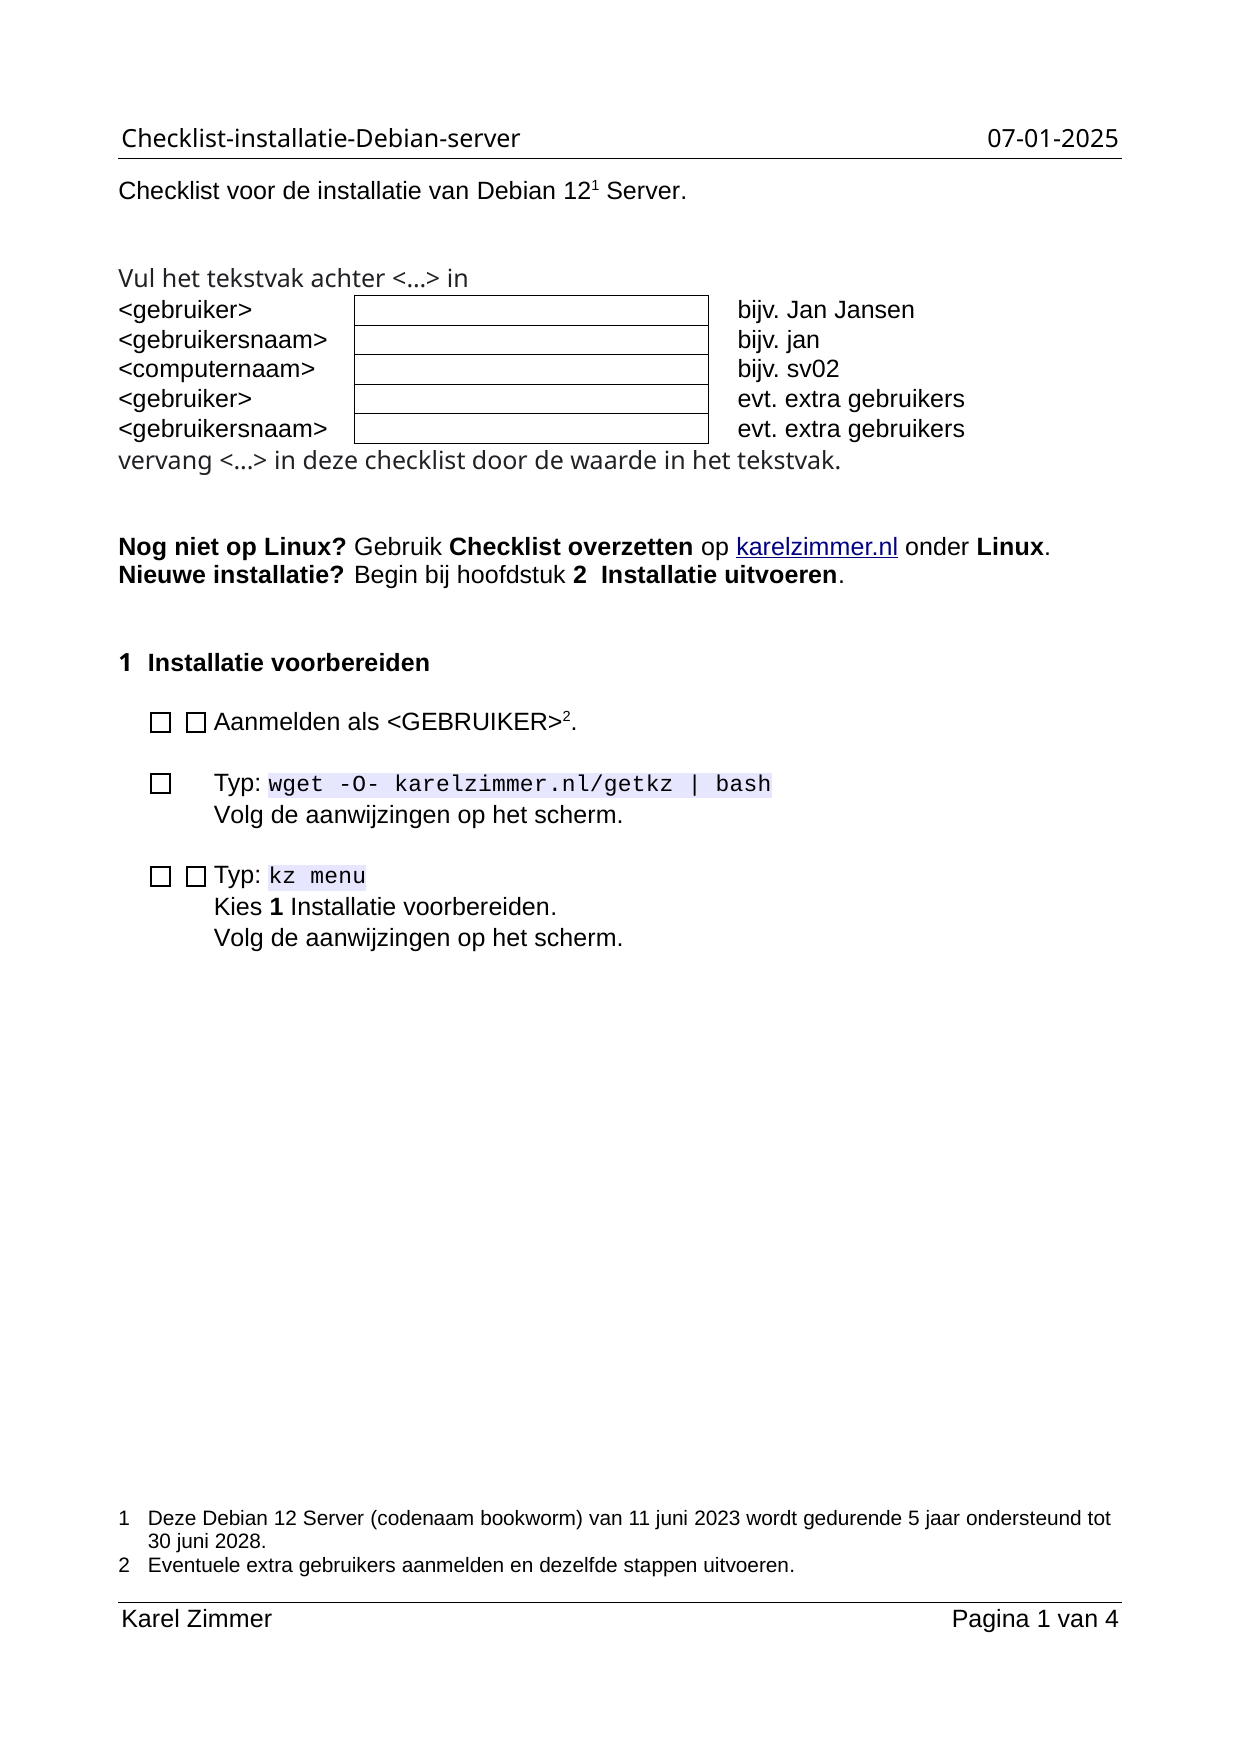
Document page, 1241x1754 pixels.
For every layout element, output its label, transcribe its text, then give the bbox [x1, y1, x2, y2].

text <gebruiker> [118, 384, 354, 413]
text <gebruikersnaam> [118, 413, 354, 443]
table_cell [177, 738, 213, 768]
table_cell [142, 738, 177, 768]
table_cell Typ: wget -O- karelzimmer.nl/getkz | bash [213, 768, 1122, 799]
list Installatie voorbereiden [118, 645, 1122, 679]
text <gebruikersnaam> [118, 325, 354, 354]
table_cell [142, 830, 177, 860]
table_cell [118, 830, 142, 860]
text evt. extra gebruikers [709, 413, 1122, 443]
table_cell [118, 860, 142, 892]
table_cell Kies 1 Installatie voorbereiden. [213, 892, 1122, 922]
text Vul het tekstvak achter <...> in [118, 261, 1122, 295]
text bijv. sv02 [709, 354, 1122, 384]
text bijv. Jan Jansen [709, 295, 1122, 325]
text evt. extra gebruikers [709, 384, 1122, 413]
table_cell [213, 738, 1122, 768]
table_cell [118, 892, 142, 922]
text Nog niet op Linux? Gebruik Checklist overzetten op karelzimmer.nl onder Linux. [118, 533, 1122, 561]
text <computernaam> [118, 354, 354, 384]
table_cell [118, 923, 142, 953]
table_cell [118, 738, 142, 768]
text vervang <...> in deze checklist door de waarde in het tekstvak. [118, 443, 1122, 477]
table_cell [177, 768, 213, 799]
table_header [177, 707, 213, 737]
table_header Aanmelden als <GEBRUIKER>. [213, 707, 1122, 737]
table_cell [177, 923, 213, 953]
table_cell [213, 830, 1122, 860]
text Deze Debian 12 Server (codenaam bookworm) van 11 juni 2023 wordt gedurende 5 jaar ondersteund tot 30 juni 2028. [118, 1506, 1122, 1553]
table_cell [118, 800, 142, 830]
table_cell [142, 768, 177, 799]
table_cell [177, 800, 213, 830]
table_cell [118, 768, 142, 799]
table_cell [142, 860, 177, 892]
table_cell Volg de aanwijzingen op het scherm. [213, 923, 1122, 953]
text <gebruiker> [118, 295, 354, 325]
table_cell [142, 800, 177, 830]
table_cell Volg de aanwijzingen op het scherm. [213, 800, 1122, 830]
text Checklist voor de installatie van Debian 12 Server. [118, 177, 1122, 205]
text Nieuwe installatie? Begin bij hoofdstuk 2 Installatie uitvoeren. [118, 561, 1122, 589]
table_cell [142, 923, 177, 953]
table_header [118, 707, 142, 737]
table_cell [177, 830, 213, 860]
table_cell [142, 892, 177, 922]
table_cell [177, 892, 213, 922]
table_header [142, 707, 177, 737]
table_cell [177, 860, 213, 892]
text bijv. jan [709, 325, 1122, 354]
table_cell Typ: kz menu [213, 860, 1122, 892]
